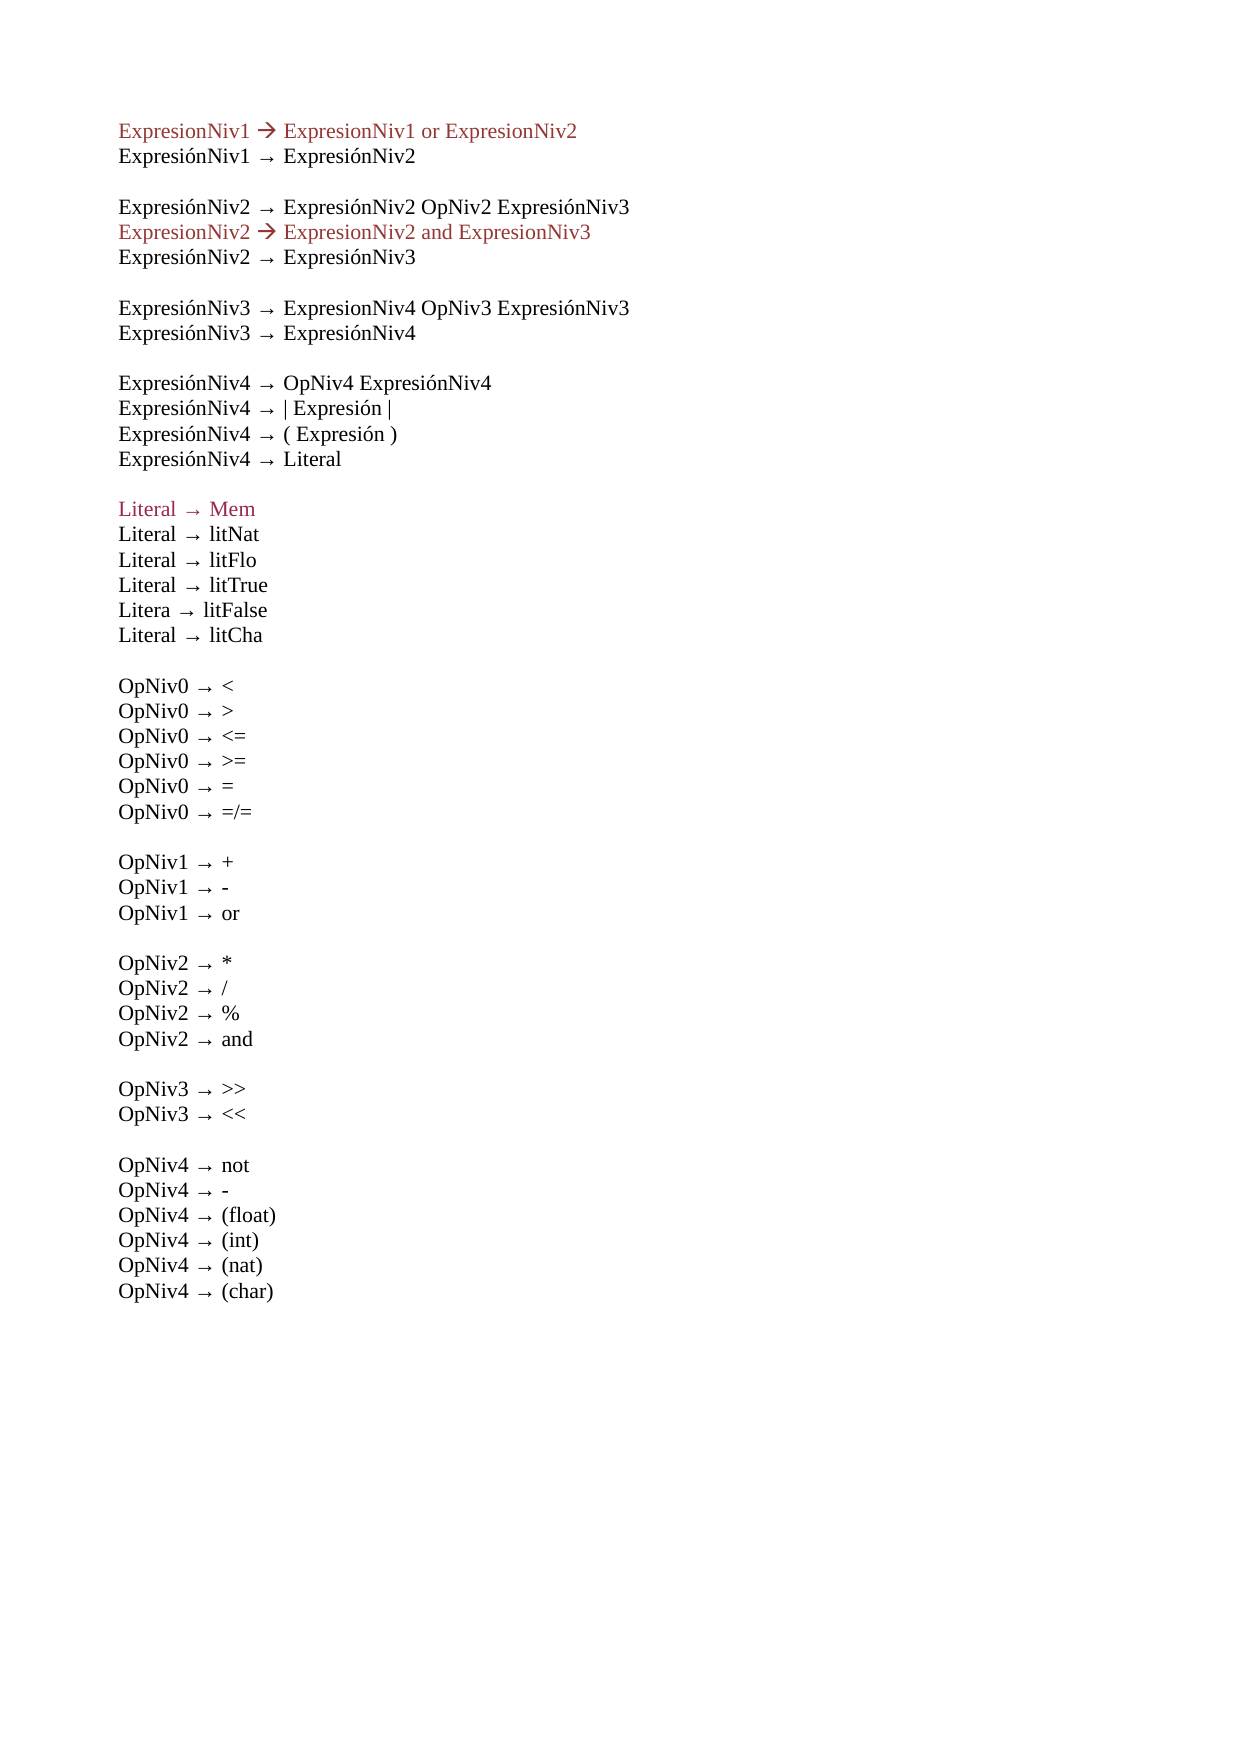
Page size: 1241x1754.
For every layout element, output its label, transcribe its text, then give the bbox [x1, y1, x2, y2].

text OpNiv0 → = [118, 773, 1122, 799]
text OpNiv1 → or [118, 899, 1122, 925]
text OpNiv4 → - [118, 1177, 1122, 1202]
text ExpresiónNiv4 → OpNiv4 ExpresiónNiv4 [118, 370, 1122, 395]
text OpNiv3 → >> [118, 1076, 1122, 1101]
text OpNiv0 → <= [118, 723, 1122, 748]
text ExpresiónNiv2 → ExpresiónNiv3 [118, 244, 1122, 269]
text OpNiv0 → =/= [118, 799, 1122, 824]
text OpNiv2 → * [118, 950, 1122, 975]
text ExpresiónNiv3 → ExpresionNiv4 OpNiv3 ExpresiónNiv3 [118, 294, 1122, 320]
text OpNiv4 → not [118, 1152, 1122, 1177]
text ExpresionNiv1  ExpresionNiv1 or ExpresionNiv2 [118, 118, 1122, 143]
text Literal → litCha [118, 622, 1122, 647]
text ExpresiónNiv2 → ExpresiónNiv2 OpNiv2 ExpresiónNiv3 [118, 194, 1122, 219]
text OpNiv2 → % [118, 1000, 1122, 1026]
text OpNiv2 → / [118, 975, 1122, 1000]
text OpNiv0 → >= [118, 748, 1122, 773]
text OpNiv1 → + [118, 849, 1122, 874]
text ExpresiónNiv1 → ExpresiónNiv2 [118, 143, 1122, 168]
text OpNiv3 → << [118, 1101, 1122, 1126]
text OpNiv0 → > [118, 698, 1122, 723]
text OpNiv1 → - [118, 874, 1122, 899]
text ExpresiónNiv4 → | Expresión | [118, 395, 1122, 421]
text Litera → litFalse [118, 597, 1122, 622]
text OpNiv4 → (char) [118, 1278, 1122, 1303]
text Literal → litTrue [118, 572, 1122, 597]
text OpNiv4 → (float) [118, 1202, 1122, 1227]
text OpNiv4 → (int) [118, 1227, 1122, 1252]
text Literal → litNat [118, 521, 1122, 547]
text ExpresiónNiv4 → Literal [118, 446, 1122, 471]
text OpNiv0 → < [118, 673, 1122, 698]
text Literal → litFlo [118, 547, 1122, 572]
text ExpresiónNiv4 → ( Expresión ) [118, 421, 1122, 446]
text ExpresionNiv2  ExpresionNiv2 and ExpresionNiv3 [118, 219, 1122, 244]
text ExpresiónNiv3 → ExpresiónNiv4 [118, 320, 1122, 345]
text OpNiv2 → and [118, 1026, 1122, 1051]
text OpNiv4 → (nat) [118, 1252, 1122, 1278]
text Literal → Mem [118, 496, 1122, 521]
